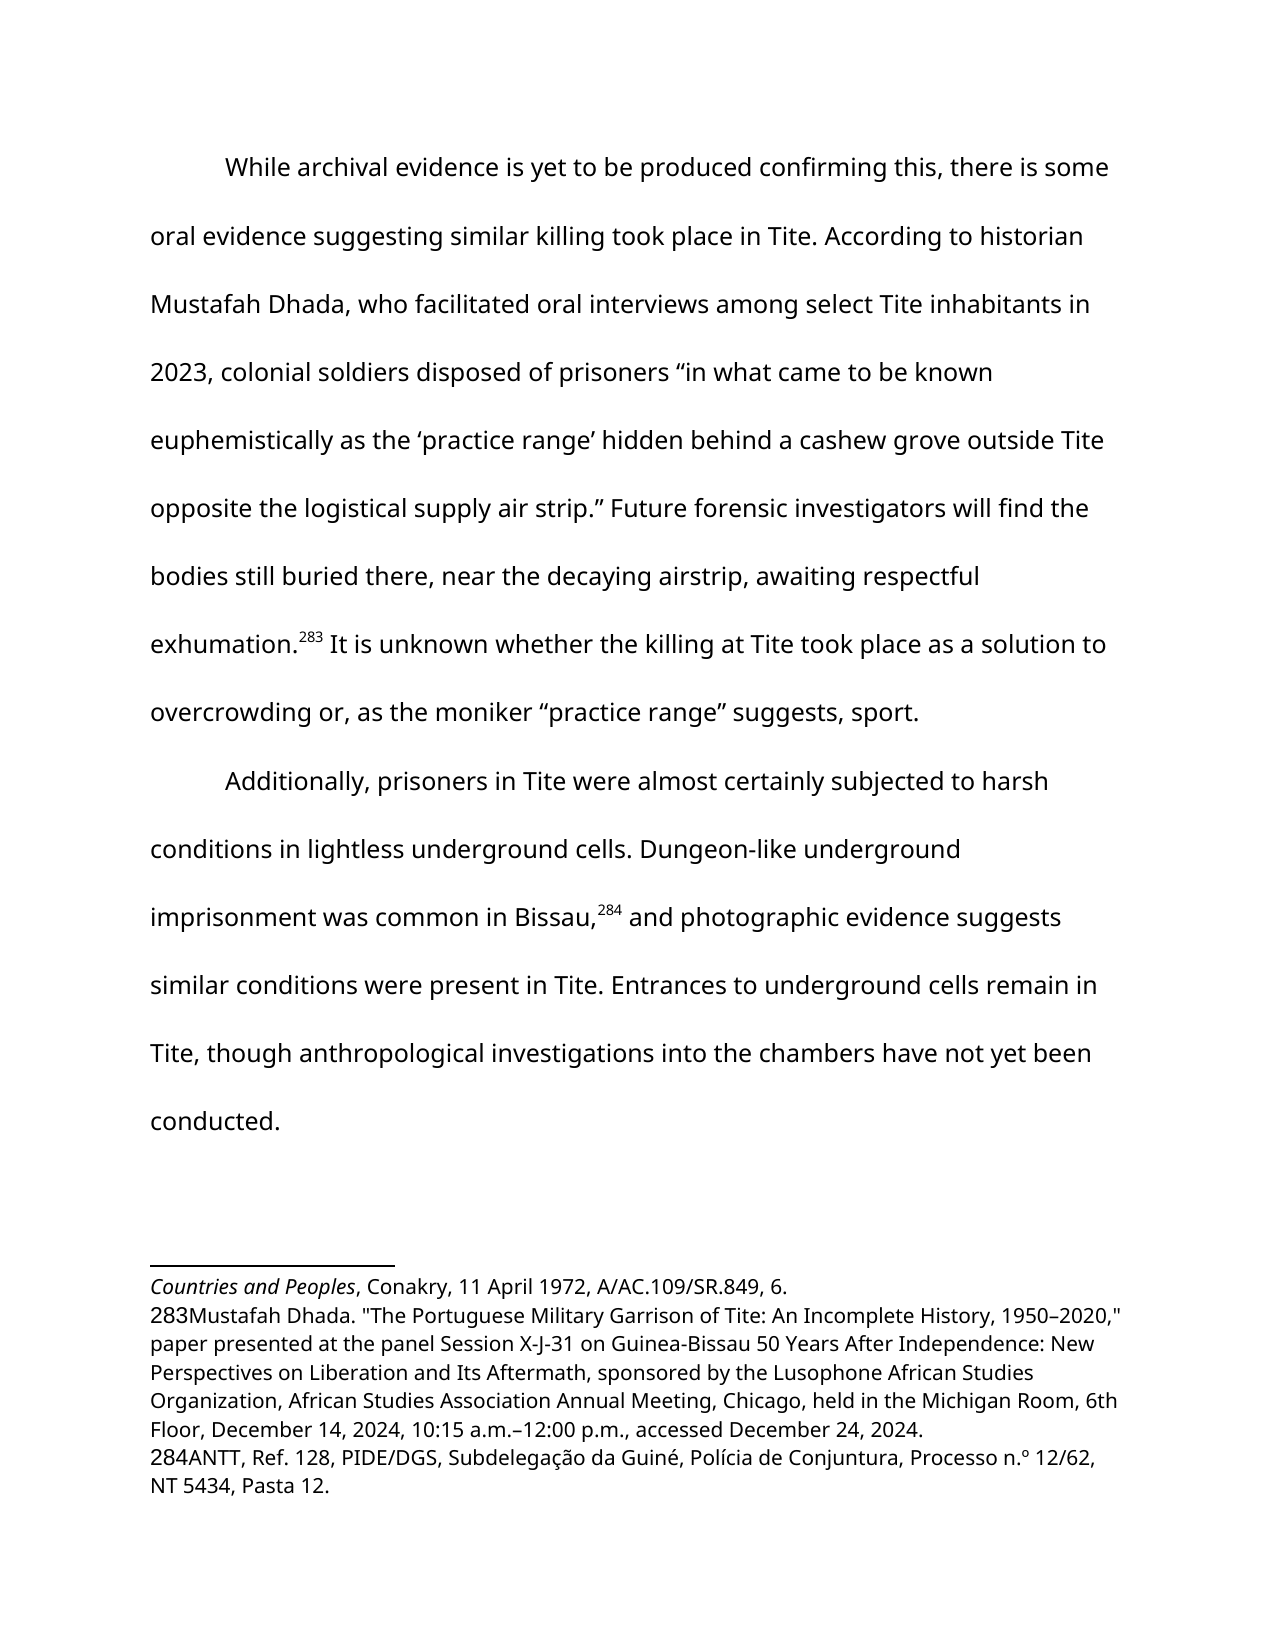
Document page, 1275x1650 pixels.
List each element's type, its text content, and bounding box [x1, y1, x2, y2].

text ANTT, Ref. 128, PIDE/DGS, Subdelegação da Guiné, Polícia de Conjuntura, Processo n.º 12/62, NT 5434, Pasta 12. [150, 1443, 1125, 1500]
text Mustafah Dhada. "The Portuguese Military Garrison of Tite: An Incomplete History, 1950–2020," paper presented at the panel Session X-J-31 on Guinea-Bissau 50 Years After Independence: New Perspectives on Liberation and Its Aftermath, sponsored by the Lusophone African Studies Organization, African Studies Association Annual Meeting, Chicago, held in the Michigan Room, 6th Floor, December 14, 2024, 10:15 a.m.–12:00 p.m., accessed December 24, 2024. [150, 1301, 1125, 1443]
text Countries and Peoples, Conakry, 11 April 1972, A/AC.109/SR.849, 6. [150, 1272, 1125, 1301]
text While archival evidence is yet to be produced confirming this, there is some oral evidence suggesting similar killing took place in Tite. According to historian Mustafah Dhada, who facilitated oral interviews among select Tite inhabitants in 2023, colonial soldiers disposed of prisoners “in what came to be known euphemistically as the ‘practice range’ hidden behind a cashew grove outside Tite opposite the logistical supply air strip.” Future forensic investigators will find the bodies still buried there, near the decaying airstrip, awaiting respectful exhumation. It is unknown whether the killing at Tite took place as a solution to overcrowding or, as the moniker “practice range” suggests, sport. [150, 150, 1125, 729]
text Additionally, prisoners in Tite were almost certainly subjected to harsh conditions in lightless underground cells. Dungeon-like underground imprisonment was common in Bissau, and photographic evidence suggests similar conditions were present in Tite. Entrances to underground cells remain in Tite, though anthropological investigations into the chambers have not yet been conducted. [150, 763, 1125, 1138]
